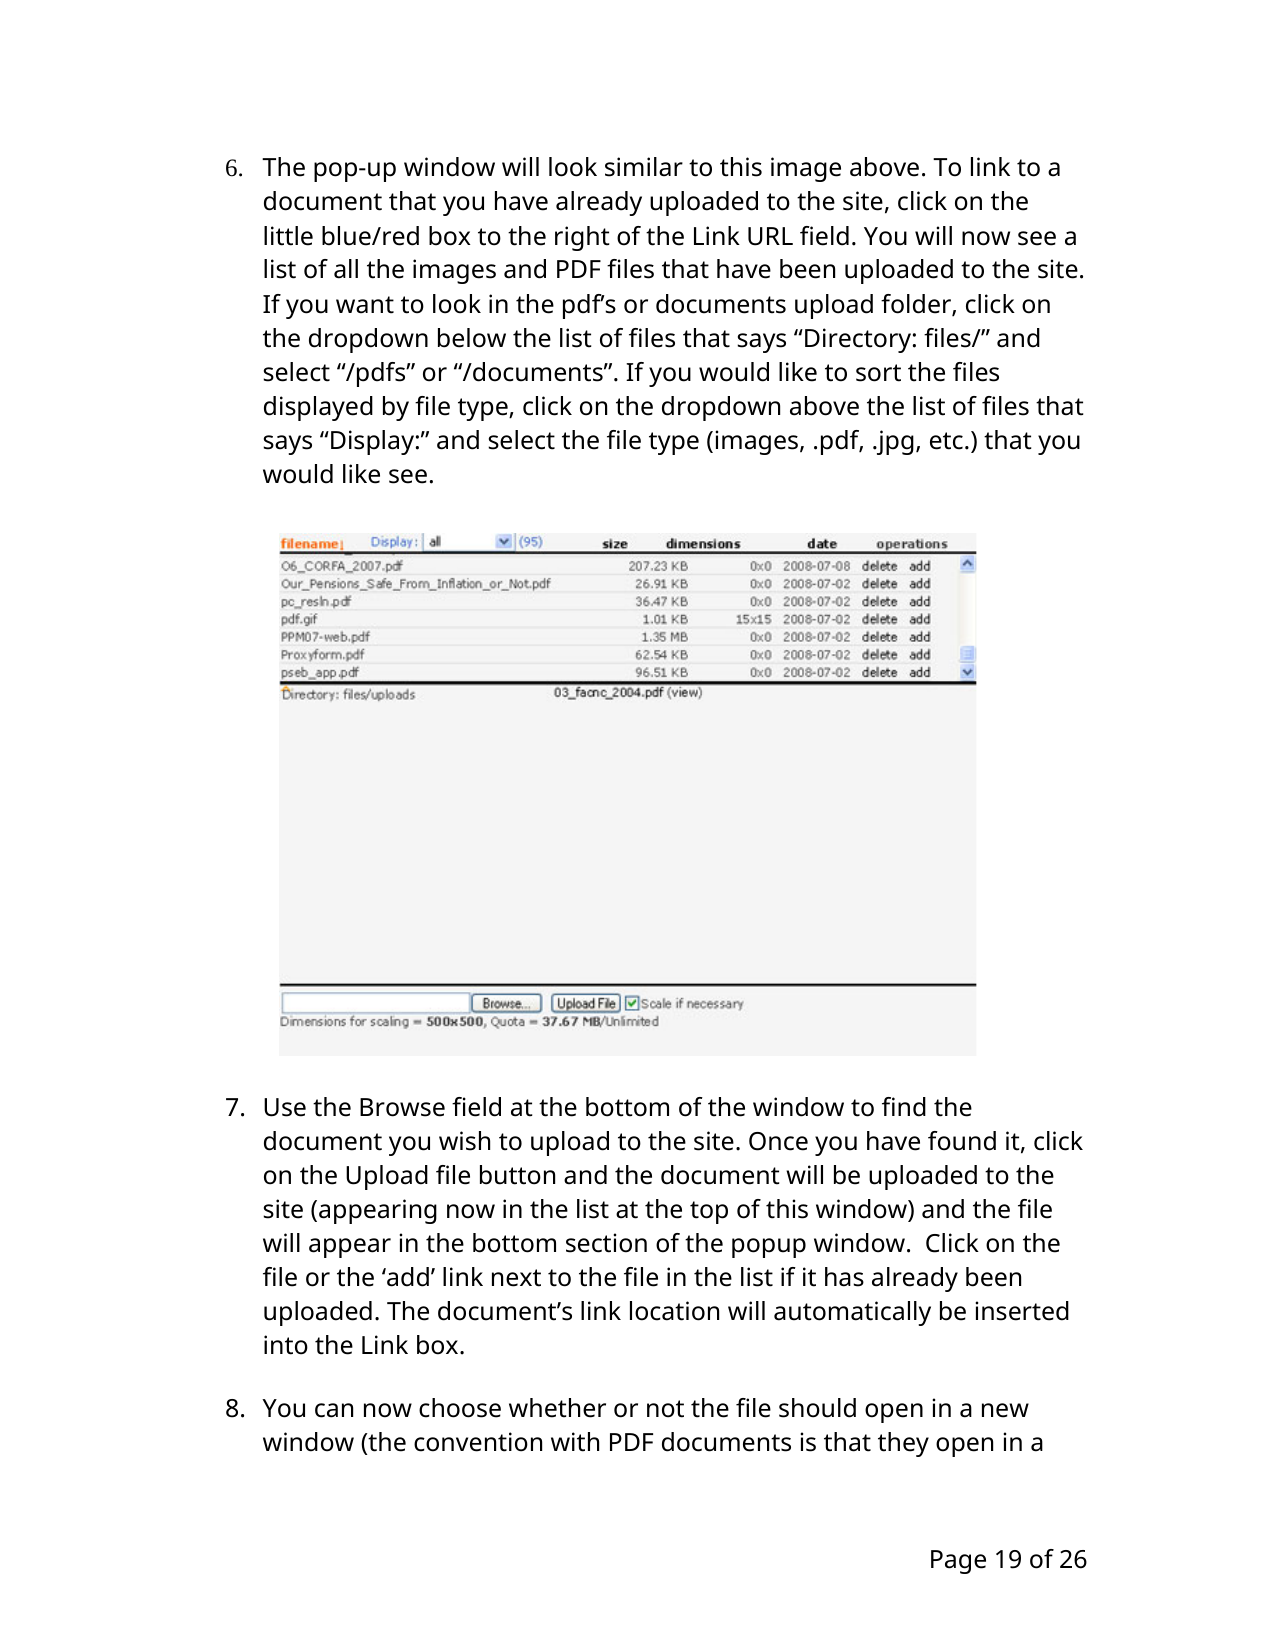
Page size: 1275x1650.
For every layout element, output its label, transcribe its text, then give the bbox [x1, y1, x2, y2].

picture [279, 533, 977, 1056]
list The pop-up window will look similar to this image above. To link to a document that you have already uploaded to the site, click on the little blue/red box to the right of the Link URL field. You will now see a list of all the images and PDF files that have been uploaded to the site. If you want to look in the pdf’s or documents upload folder, click on the dropdown below the list of files that says “Directory: files/” and select “/pdfs” or “/documents”. If you would like to sort the files displayed by file type, click on the dropdown above the list of files that says “Display:” and select the file type (images, .pdf, .jpg, etc.) that you would like see. [225, 150, 1087, 1064]
list You can now choose whether or not the file should open in a new window (the convention with PDF documents is that they open in a [225, 1391, 1087, 1459]
list Use the Browse field at the bottom of the window to find the document you wish to upload to the site. Once you have found it, click on the Upload file button and the document will be uploaded to the site (appearing now in the list at the top of this window) and the file will appear in the bottom section of the popup window. Click on the file or the ‘add’ link next to the file in the list if it has already been uploaded. The document’s link location will automatically be inserted into the Link box. [225, 1089, 1087, 1362]
